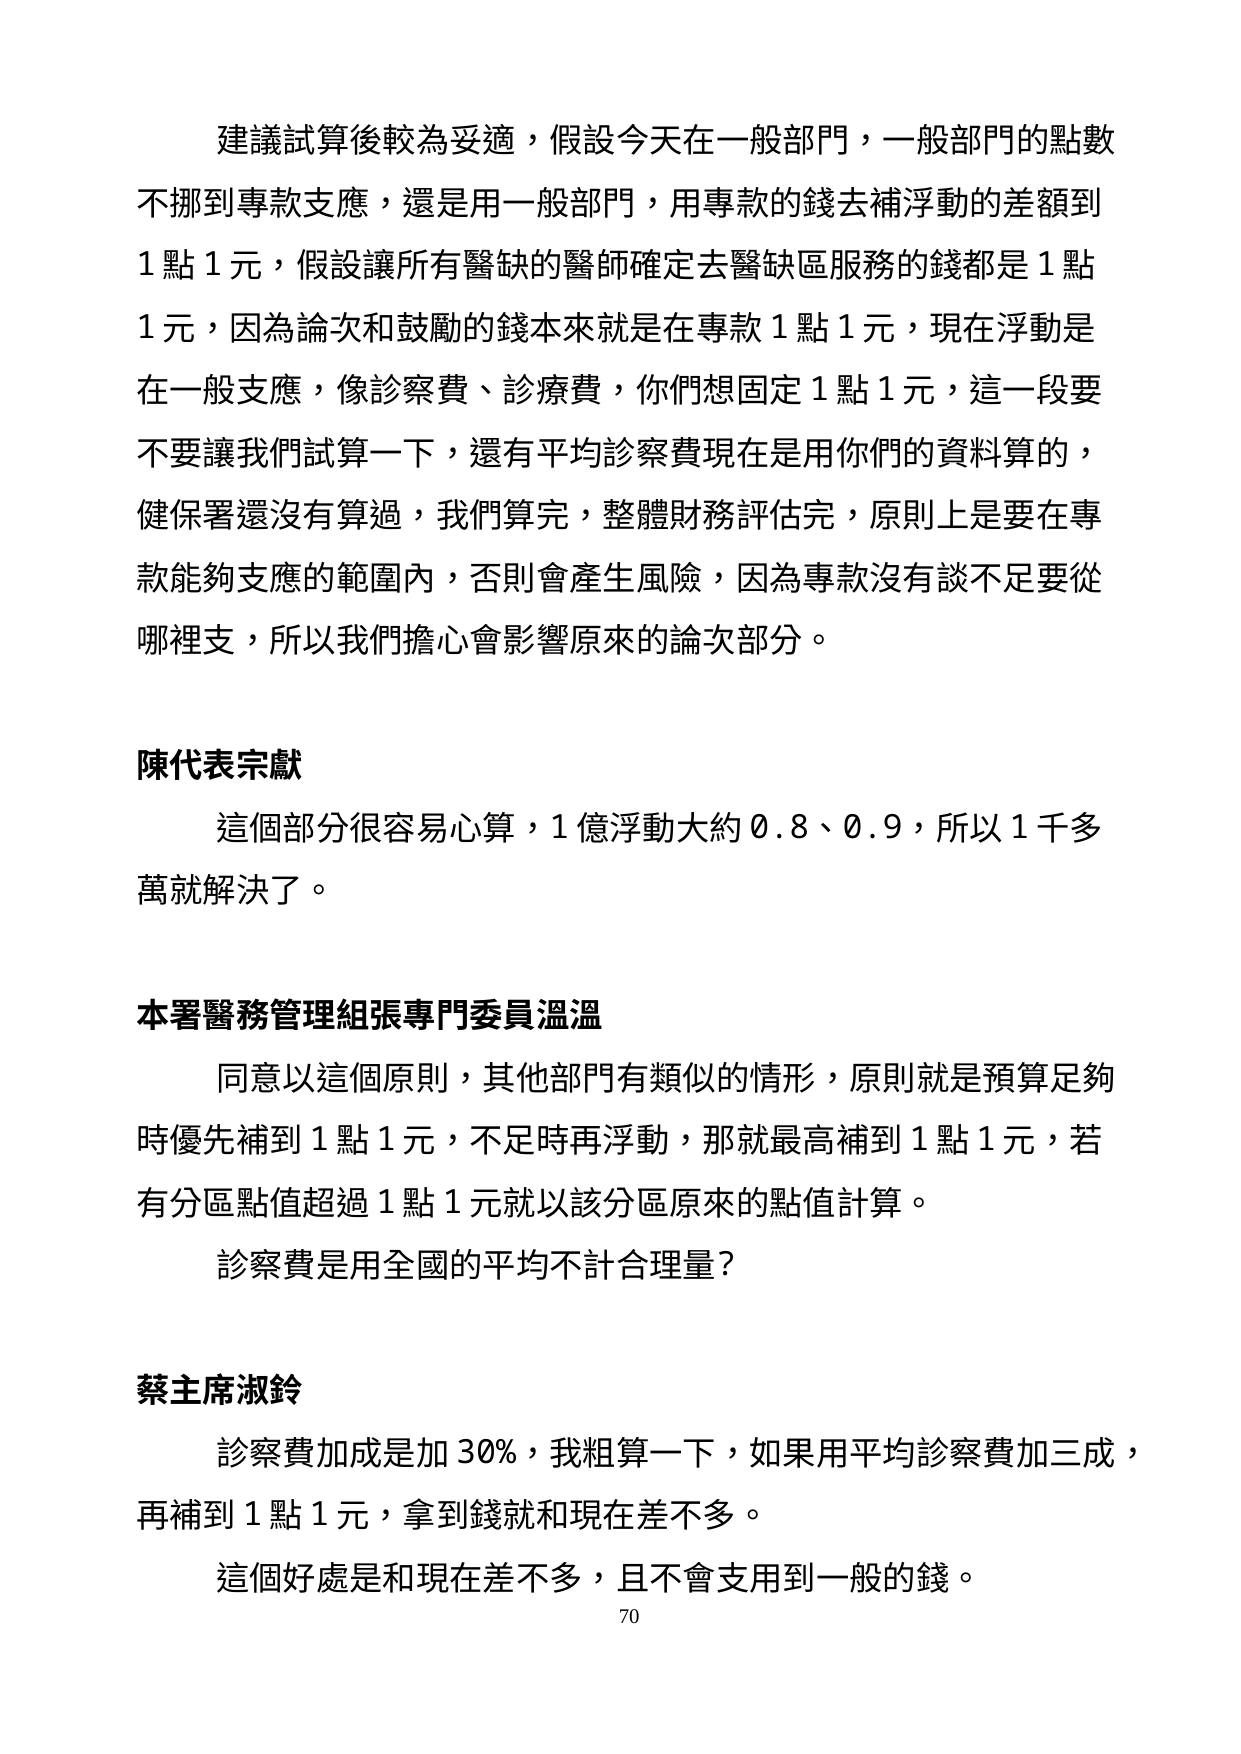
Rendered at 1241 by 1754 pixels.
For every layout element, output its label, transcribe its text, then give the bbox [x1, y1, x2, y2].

text 同意以這個原則，其他部門有類似的情形，原則就是預算足夠時優先補到1點1元，不足時再浮動，那就最高補到1點1元，若有分區點值超過1點1元就以該分區原來的點值計算。 [136, 1034, 1122, 1221]
text 這個好處是和現在差不多，且不會支用到一般的錢。 [136, 1534, 1122, 1596]
text 診察費是用全國的平均不計合理量? [136, 1221, 1122, 1284]
text 本署醫務管理組張專門委員溫溫 [136, 971, 1122, 1034]
text 建議試算後較為妥適，假設今天在一般部門，一般部門的點數不挪到專款支應，還是用一般部門，用專款的錢去補浮動的差額到1點1元，假設讓所有醫缺的醫師確定去醫缺區服務的錢都是1點1元，因為論次和鼓勵的錢本來就是在專款1點1元，現在浮動是在一般支應，像診察費、診療費，你們想固定1點1元，這一段要不要讓我們試算一下，還有平均診察費現在是用你們的資料算的，健保署還沒有算過，我們算完，整體財務評估完，原則上是要在專款能夠支應的範圍內，否則會產生風險，因為專款沒有談不足要從哪裡支，所以我們擔心會影響原來的論次部分。 [136, 96, 1122, 659]
text 這個部分很容易心算，1億浮動大約0.8、0.9，所以1千多萬就解決了。 [136, 784, 1122, 909]
text 陳代表宗獻 [136, 721, 1122, 784]
text 蔡主席淑鈴 [136, 1346, 1122, 1409]
text 診察費加成是加30%，我粗算一下，如果用平均診察費加三成，再補到1點1元，拿到錢就和現在差不多。 [136, 1409, 1122, 1534]
